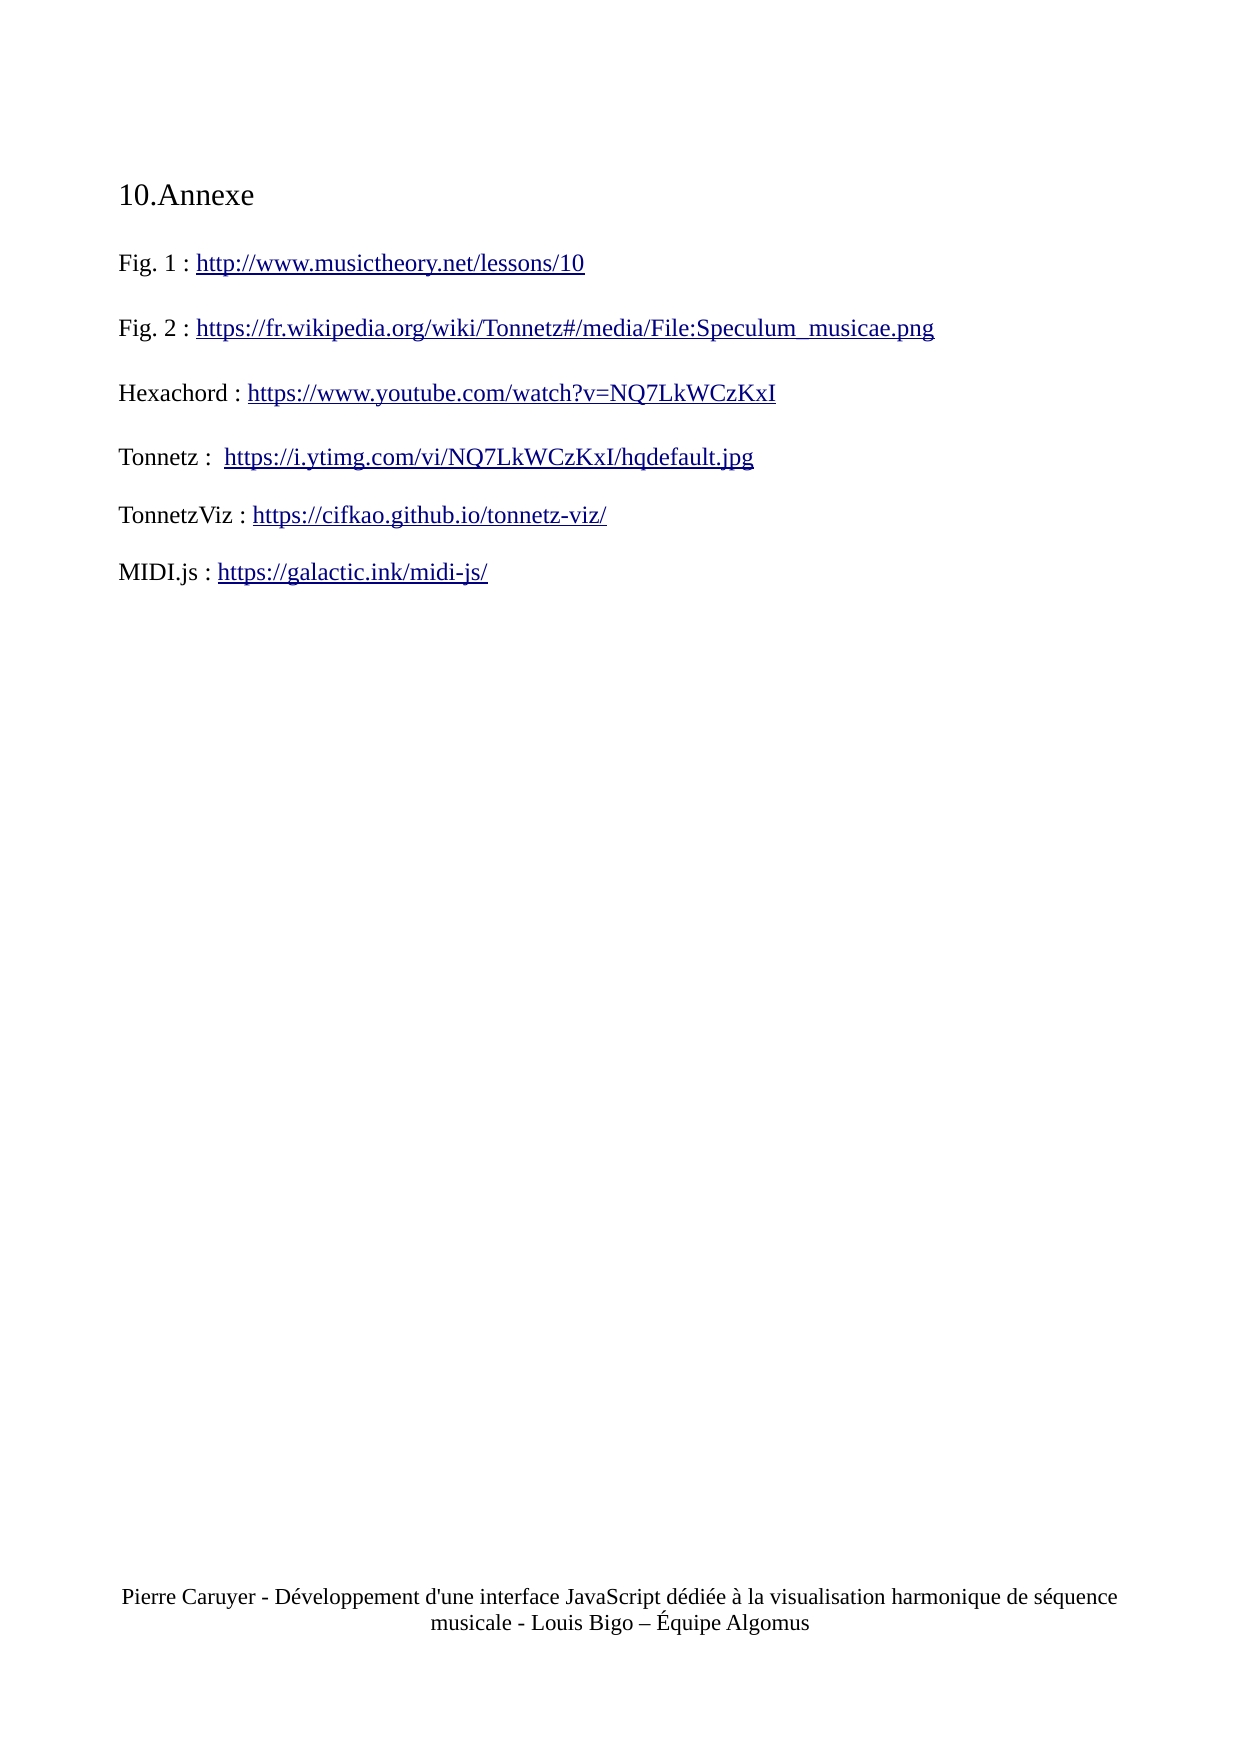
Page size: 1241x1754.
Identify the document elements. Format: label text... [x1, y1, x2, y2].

text TonnetzViz : https://cifkao.github.io/tonnetz-viz/ [118, 500, 1122, 528]
text 10.Annexe [118, 176, 1122, 212]
text Hexachord : https://www.youtube.com/watch?v=NQ7LkWCzKxI [118, 378, 1122, 406]
text Tonnetz : https://i.ytimg.com/vi/NQ7LkWCzKxI/hqdefault.jpg [118, 442, 1122, 471]
text Fig. 2 : https://fr.wikipedia.org/wiki/Tonnetz#/media/File:Speculum_musicae.png [118, 313, 1122, 342]
text Fig. 1 : http://www.musictheory.net/lessons/10 [118, 248, 1122, 277]
text MIDI.js : https://galactic.ink/midi-js/ [118, 557, 1122, 586]
